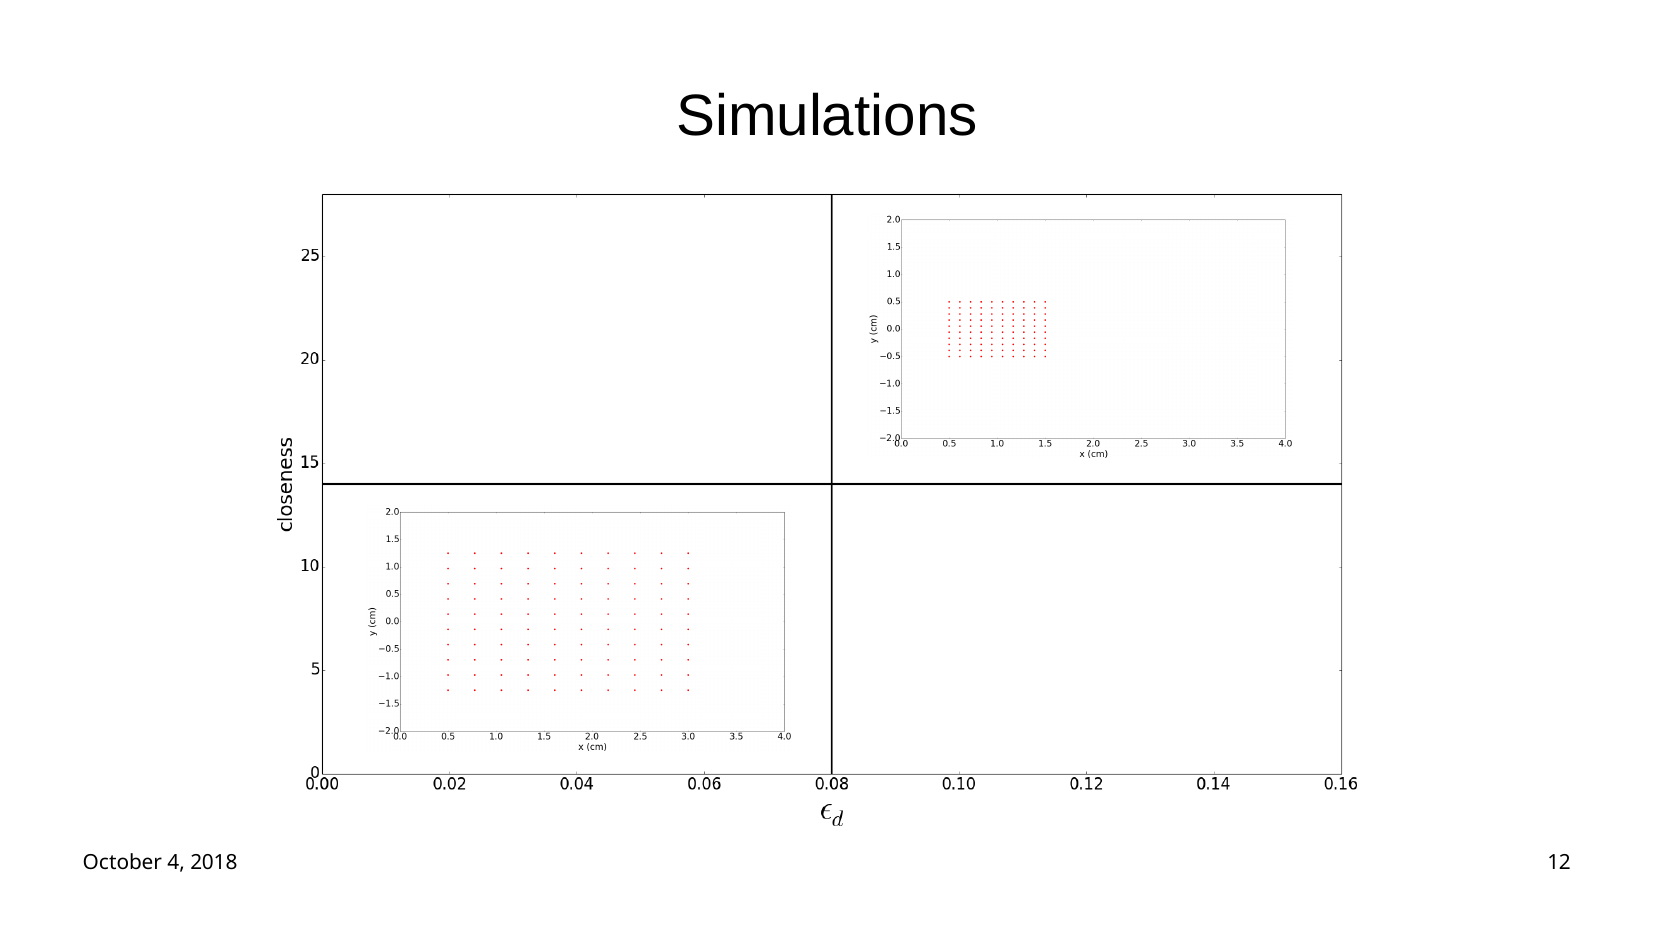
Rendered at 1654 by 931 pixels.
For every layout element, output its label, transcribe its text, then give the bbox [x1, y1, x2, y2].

picture [277, 186, 1361, 828]
title Simulations [83, 37, 1572, 193]
